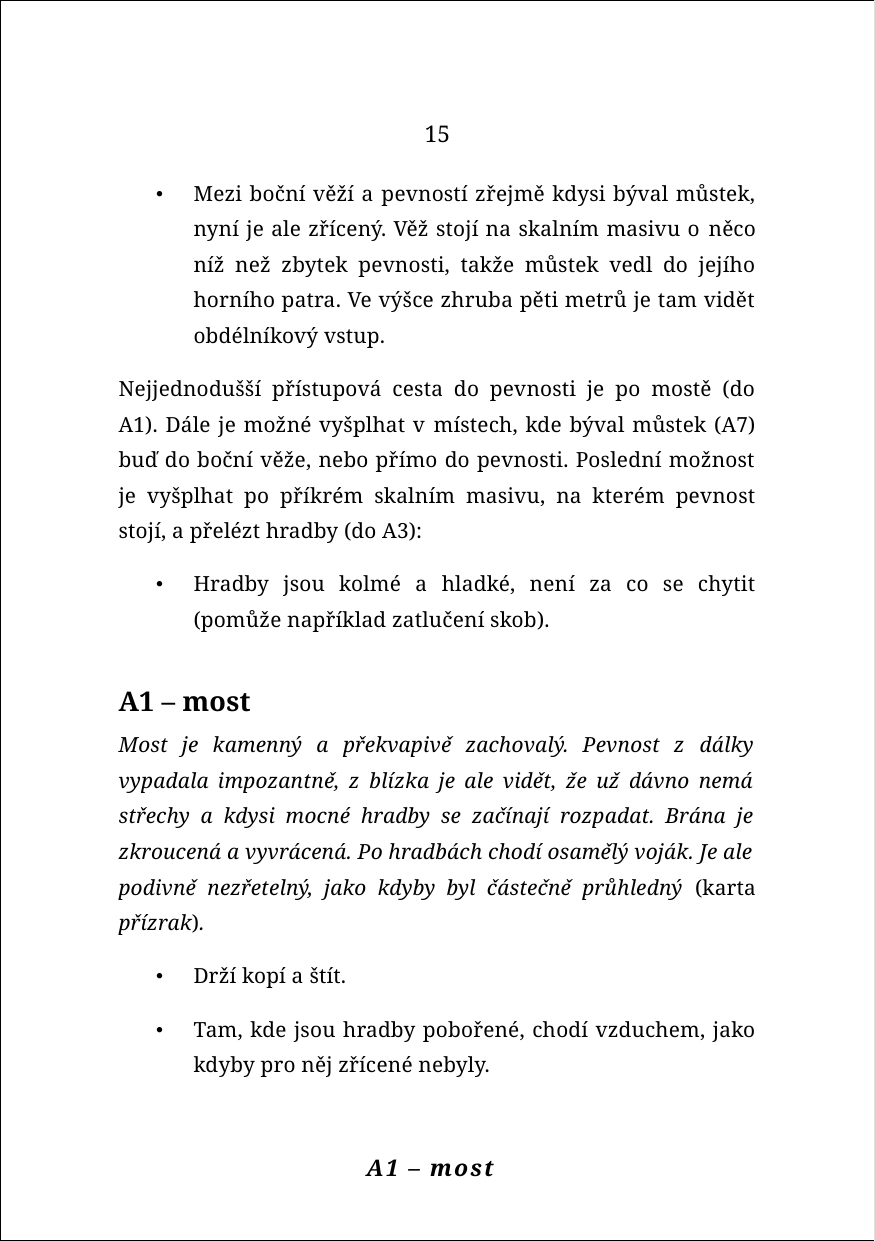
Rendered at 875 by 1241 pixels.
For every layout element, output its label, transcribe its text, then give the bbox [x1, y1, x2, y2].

text Most je kamenný a⁠ překvapivě zachovalý. Pevnost z⁠ dálky vypadala impozantně, z⁠ blízka je ale vidět, že už dávno nemá střechy a⁠ kdysi mocné hradby se začínají rozpadat. Brána je zkroucená a⁠ vyvrácená. Po hradbách chodí osamělý voják. Je ale podivně nezřetelný, jako kdyby byl částečně průhledný (karta přízrak). [118, 731, 756, 937]
list Tam, kde jsou hradby pobořené, chodí vzduchem, jako kdyby pro něj zřícené nebyly. [156, 1015, 756, 1079]
subtitle A1 – most [118, 682, 756, 719]
list Drží kopí a⁠ štít. [156, 961, 756, 990]
text Nejjednodušší přístupová cesta do pevnosti je po mostě (do A1). Dále je možné vyšplhat v⁠ místech, kde býval můstek (A7) buď do boční věže, nebo přímo do pevnosti. Poslední možnost je vyšplhat po příkrém skalním masivu, na kterém pevnost stojí, a⁠ přelézt hradby (do A3): [118, 374, 756, 545]
list Mezi boční věží a⁠ pevností zřejmě kdysi býval můstek, nyní je ale zřícený. Věž stojí na skalním masivu o⁠ něco níž než zbytek pevnosti, takže můstek vedl do jejího horního patra. Ve výšce zhruba pěti metrů je tam vidět obdélníkový vstup. [156, 179, 756, 349]
list Hradby jsou kolmé a⁠ hladké, není za co se chytit (pomůže například zatlučení skob). [156, 569, 756, 633]
